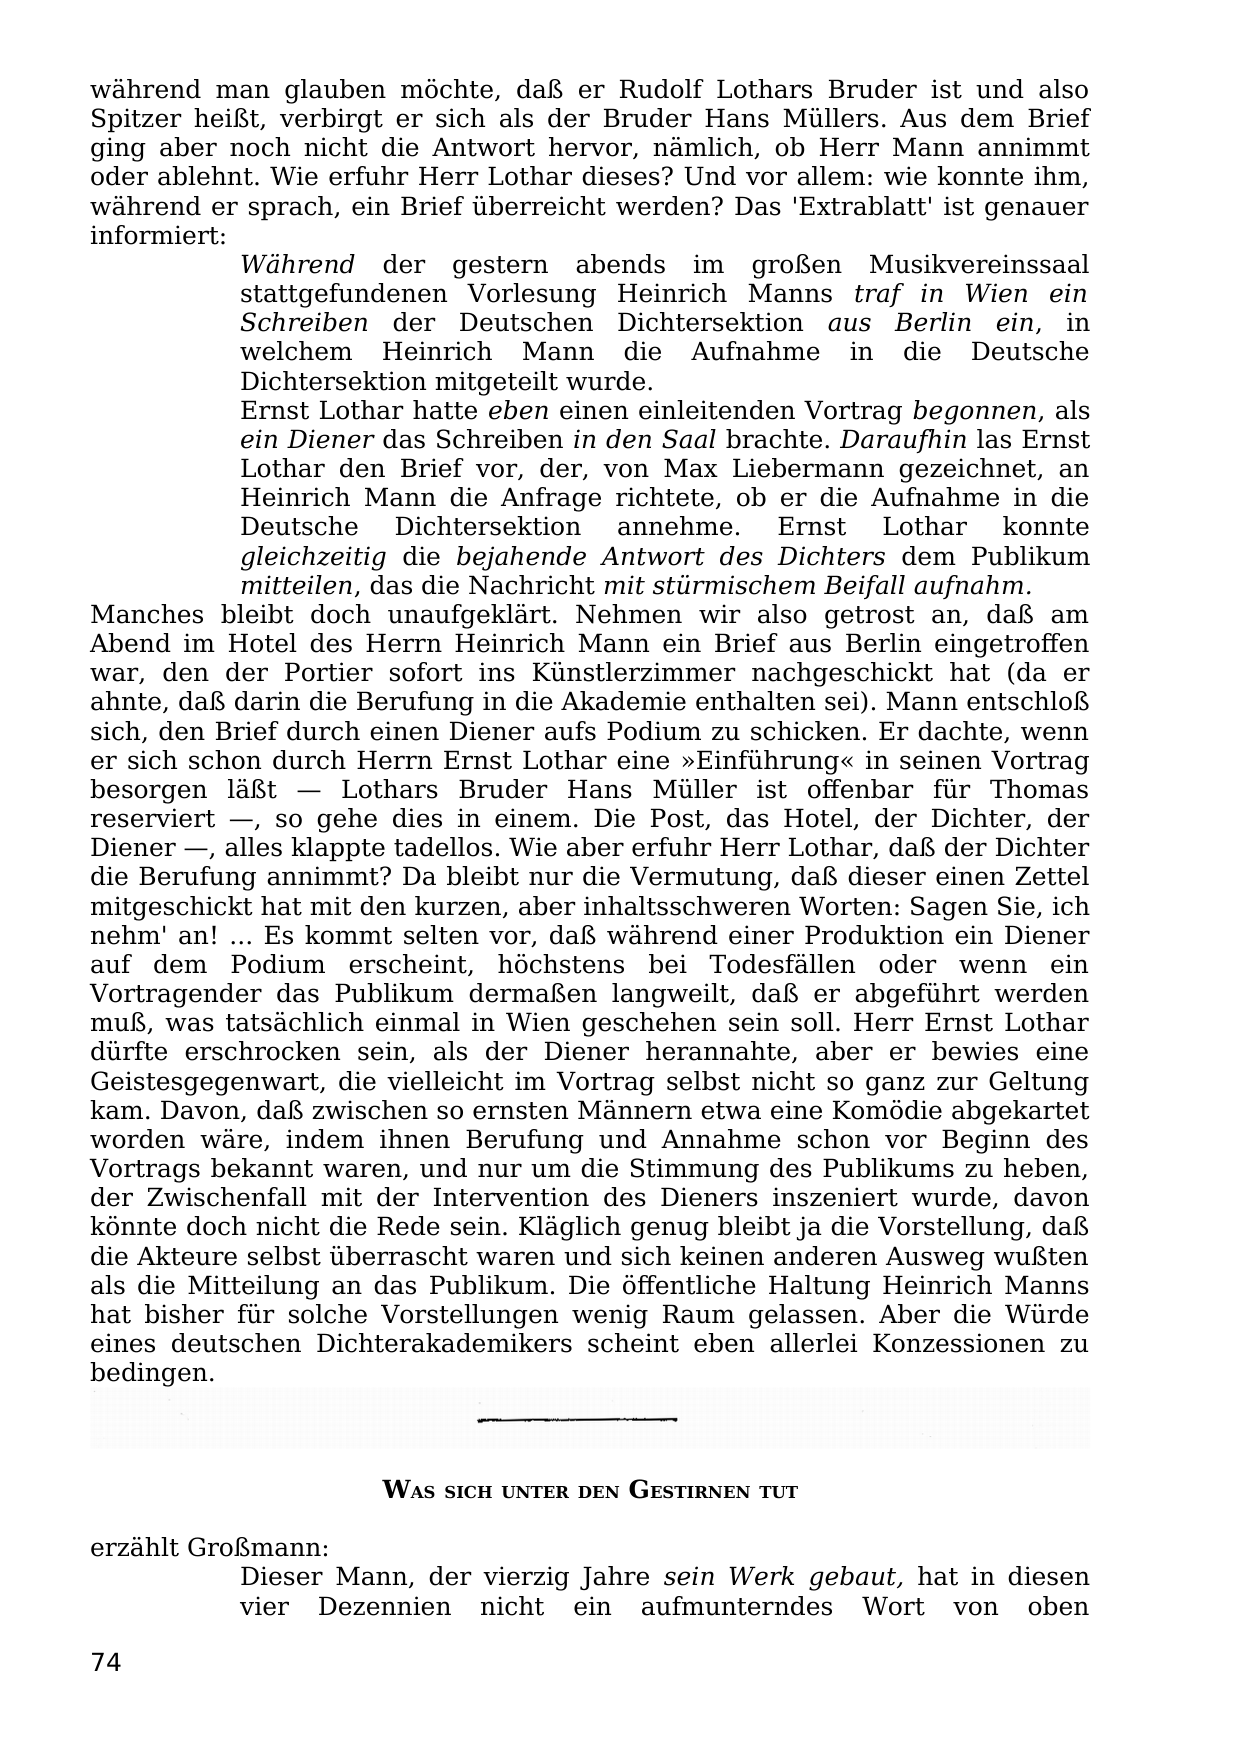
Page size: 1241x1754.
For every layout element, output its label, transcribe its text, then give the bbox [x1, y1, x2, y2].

text erzählt Großmann: [90, 1533, 1091, 1562]
picture [90, 1387, 1091, 1449]
text Dieser Mann, der vierzig Jahre sein Werk gebaut, hat in diesen vier Dezennien nicht ein aufmunterndes Wort von oben [240, 1562, 1091, 1621]
text Während der gestern abends im großen Musikvereinssaal stattgefundenen Vorlesung Heinrich Manns traf in Wien ein Schreiben der Deutschen Dichtersektion aus Berlin ein, in welchem Heinrich Mann die Aufnahme in die Deutsche Dichtersektion mitgeteilt wurde. [240, 250, 1091, 396]
text Was sich unter den Gestirnen tut [90, 1449, 1091, 1504]
text während man glauben möchte, daß er Rudolf Lothars Bruder ist und also Spitzer heißt, verbirgt er sich als der Bruder Hans Müllers. Aus dem Brief ging aber noch nicht die Antwort hervor, nämlich, ob Herr Mann annimmt oder ablehnt. Wie erfuhr Herr Lothar dieses? Und vor allem: wie konnte ihm, während er sprach, ein Brief überreicht werden? Das 'Extrablatt' ist genauer informiert: [90, 75, 1091, 250]
text Manches bleibt doch unaufgeklärt. Nehmen wir also getrost an, daß am Abend im Hotel des Herrn Heinrich Mann ein Brief aus Berlin eingetroffen war, den der Portier sofort ins Künstlerzimmer nachgeschickt hat (da er ahnte, daß darin die Berufung in die Akademie enthalten sei). Mann entschloß sich, den Brief durch einen Diener aufs Podium zu schicken. Er dachte, wenn er sich schon durch Herrn Ernst Lothar eine »Einführung« in seinen Vortrag besorgen läßt — Lothars Bruder Hans Müller ist offenbar für Thomas reserviert —, so gehe dies in einem. Die Post, das Hotel, der Dichter, der Diener —, alles klappte tadellos. Wie aber erfuhr Herr Lothar, daß der Dichter die Berufung annimmt? Da bleibt nur die Vermutung, daß dieser einen Zettel mitgeschickt hat mit den kurzen, aber inhaltsschweren Worten: Sagen Sie, ich nehm' an! ... Es kommt selten vor, daß während einer Produktion ein Diener auf dem Podium erscheint, höchstens bei Todesfällen oder wenn ein Vortragender das Publikum dermaßen langweilt, daß er abgeführt werden muß, was tatsächlich einmal in Wien geschehen sein soll. Herr Ernst Lothar dürfte erschrocken sein, als der Diener herannahte, aber er bewies eine Geistesgegenwart, die vielleicht im Vortrag selbst nicht so ganz zur Geltung kam. Davon, daß zwischen so ernsten Männern etwa eine Komödie abgekartet worden wäre, indem ihnen Berufung und Annahme schon vor Beginn des Vortrags bekannt waren, und nur um die Stimmung des Publikums zu heben, der Zwischenfall mit der Intervention des Dieners inszeniert wurde, davon könnte doch nicht die Rede sein. Kläglich genug bleibt ja die Vorstellung, daß die Akteure selbst überrascht waren und sich keinen anderen Ausweg wußten als die Mitteilung an das Publikum. Die öffentliche Haltung Heinrich Manns hat bisher für solche Vorstellungen wenig Raum gelassen. Aber die Würde eines deutschen Dichterakademikers scheint eben allerlei Konzessionen zu bedingen. [90, 600, 1091, 1387]
text Ernst Lothar hatte eben einen einleitenden Vortrag begonnen, als ein Diener das Schreiben in den Saal brachte. Daraufhin las Ernst Lothar den Brief vor, der, von Max Liebermann gezeichnet, an Heinrich Mann die Anfrage richtete, ob er die Aufnahme in die Deutsche Dichtersektion annehme. Ernst Lothar konnte gleichzeitig die bejahende Antwort des Dichters dem Publikum mitteilen, das die Nachricht mit stürmischem Beifall aufnahm. [240, 396, 1091, 600]
